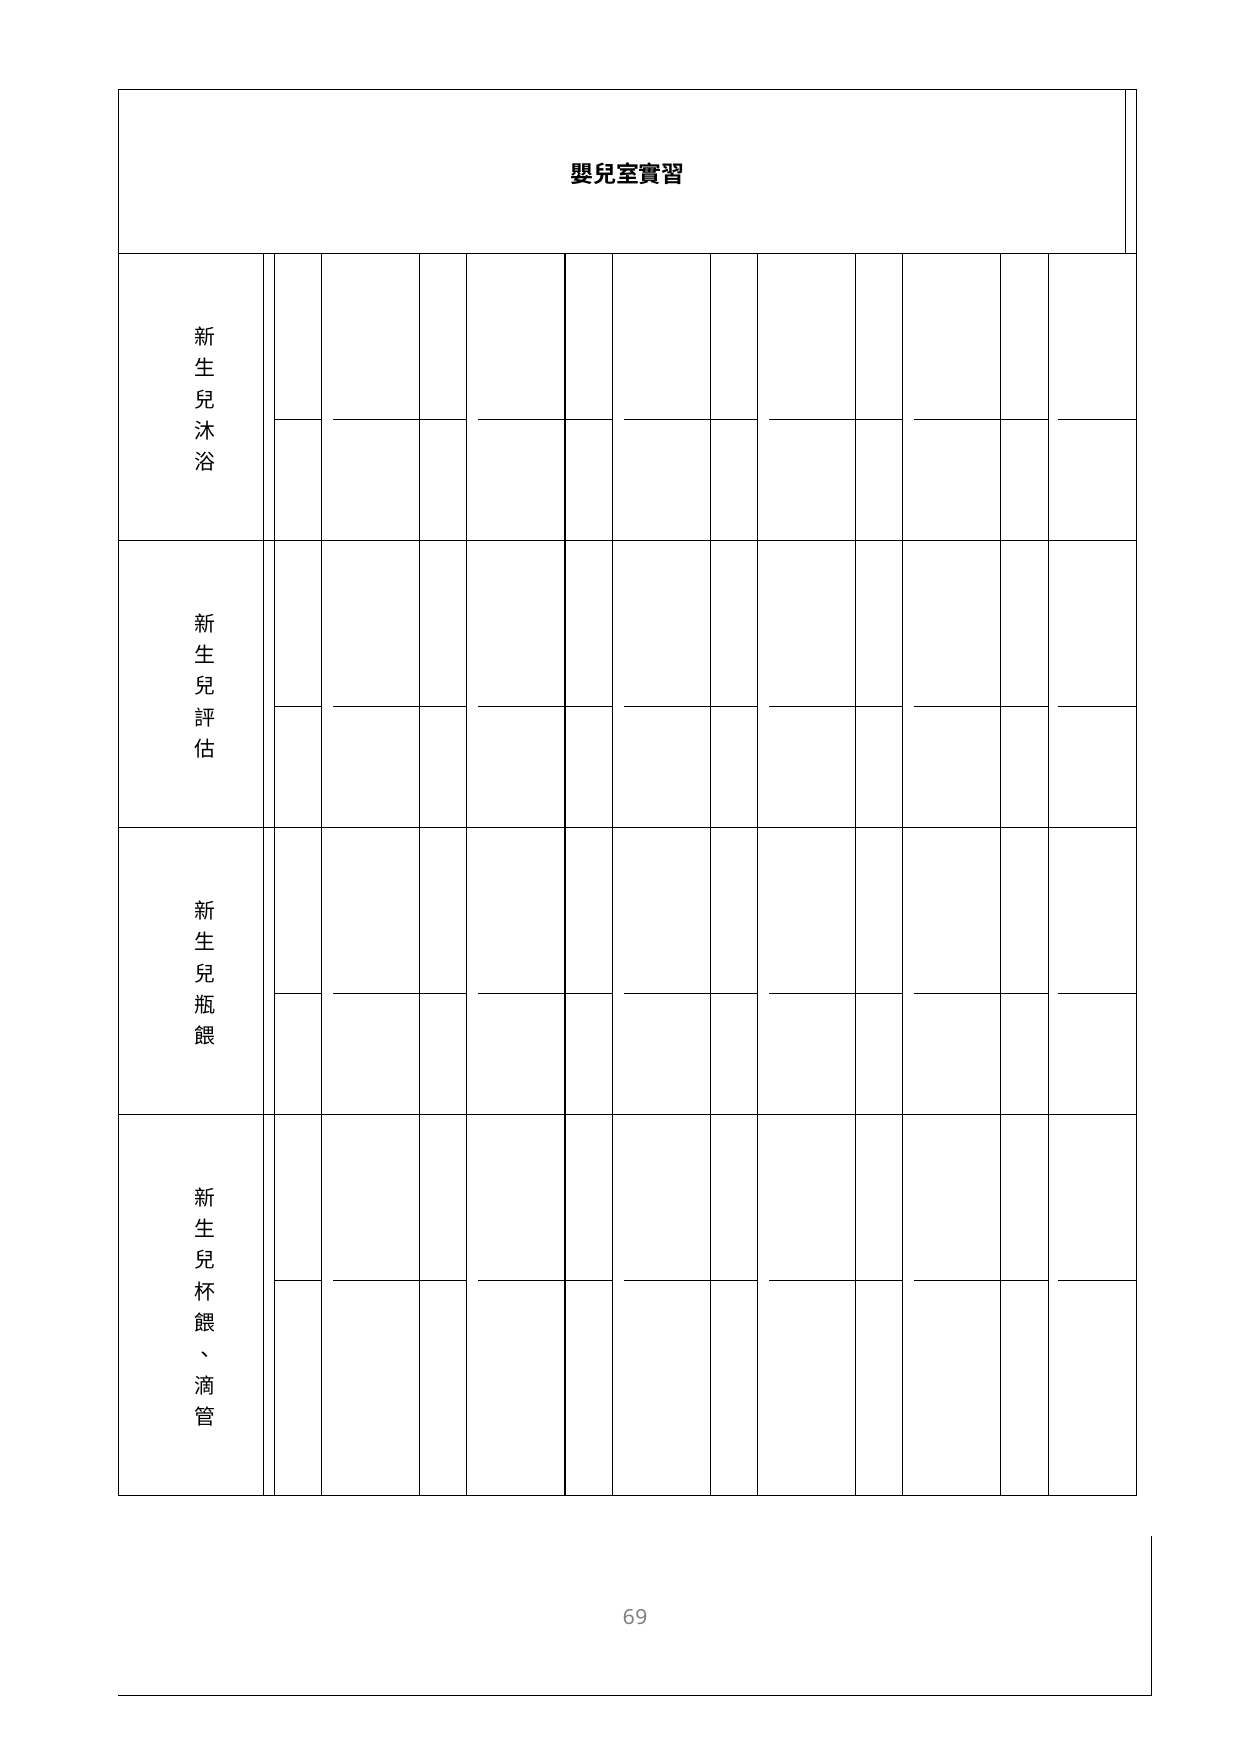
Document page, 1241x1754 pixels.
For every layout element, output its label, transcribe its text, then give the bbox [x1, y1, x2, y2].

table_cell [758, 1115, 855, 1495]
table_cell [322, 1115, 419, 1495]
table_cell [1049, 254, 1136, 540]
table_cell [1049, 828, 1136, 1114]
table_cell [566, 420, 612, 540]
table_cell [420, 994, 466, 1114]
table_cell [275, 994, 321, 1114]
table_cell [467, 1115, 564, 1495]
table_cell [711, 420, 757, 540]
table_cell [322, 828, 419, 1114]
table_cell [420, 254, 466, 419]
table_cell [1001, 254, 1048, 419]
table_cell [711, 828, 757, 993]
table_cell [711, 1281, 757, 1495]
table_cell [856, 1281, 902, 1495]
table_cell [758, 541, 855, 827]
table_cell [264, 1115, 274, 1495]
table_cell [1001, 1281, 1048, 1495]
table_cell [467, 254, 564, 540]
table_cell [264, 541, 274, 827]
table_cell [275, 254, 321, 419]
table_cell [903, 541, 1000, 827]
table_cell [566, 1115, 612, 1280]
table_cell 新生兒杯餵、滴管 [119, 1115, 263, 1495]
table_cell [711, 541, 757, 706]
table_cell [467, 541, 564, 827]
table_cell [856, 1115, 902, 1280]
table_cell [711, 707, 757, 827]
table_cell [856, 420, 902, 540]
table_cell [758, 828, 855, 1114]
table_cell [275, 1115, 321, 1280]
table_cell [420, 707, 466, 827]
table_cell [711, 254, 757, 419]
table_cell 新生兒評估 [119, 541, 263, 827]
table_cell [903, 828, 1000, 1114]
table_cell [467, 828, 564, 1114]
table_cell [1126, 90, 1136, 253]
table_cell [420, 541, 466, 706]
table_cell [1001, 707, 1048, 827]
table_cell [420, 1115, 466, 1280]
table_cell [275, 828, 321, 993]
table_cell 嬰兒室實習 [119, 90, 1125, 253]
table_cell [711, 1115, 757, 1280]
table_cell [1001, 541, 1048, 706]
table_cell [275, 707, 321, 827]
table_cell [1001, 828, 1048, 993]
table_cell [1049, 541, 1136, 827]
table_cell [420, 828, 466, 993]
table_cell [275, 541, 321, 706]
table_cell 新生兒沐浴 [119, 254, 263, 540]
table_cell [613, 1115, 710, 1495]
table_cell [566, 994, 612, 1114]
table_cell [275, 420, 321, 540]
table_cell [420, 1281, 466, 1495]
table_cell [275, 1281, 321, 1495]
table_cell [613, 541, 710, 827]
table_cell [758, 254, 855, 540]
table_cell [1001, 994, 1048, 1114]
table_cell [264, 828, 274, 1114]
table_cell [322, 541, 419, 827]
table_cell [566, 541, 612, 706]
table_cell [322, 254, 419, 540]
table_cell [711, 994, 757, 1114]
table_cell [613, 254, 710, 540]
table_cell [1049, 1115, 1136, 1495]
table_cell [566, 707, 612, 827]
table_cell [566, 254, 612, 419]
table_cell [613, 828, 710, 1114]
table_cell [566, 828, 612, 993]
table_cell [856, 994, 902, 1114]
table_cell [903, 254, 1000, 540]
table_cell [856, 541, 902, 706]
table_cell 新生兒瓶餵 [119, 828, 263, 1114]
table_cell [1001, 420, 1048, 540]
table_cell [856, 254, 902, 419]
table_cell [566, 1281, 612, 1495]
table_cell [1001, 1115, 1048, 1280]
table_cell [856, 828, 902, 993]
table_cell [420, 420, 466, 540]
table_cell [264, 254, 274, 540]
table_cell [903, 1115, 1000, 1495]
table_cell [856, 707, 902, 827]
